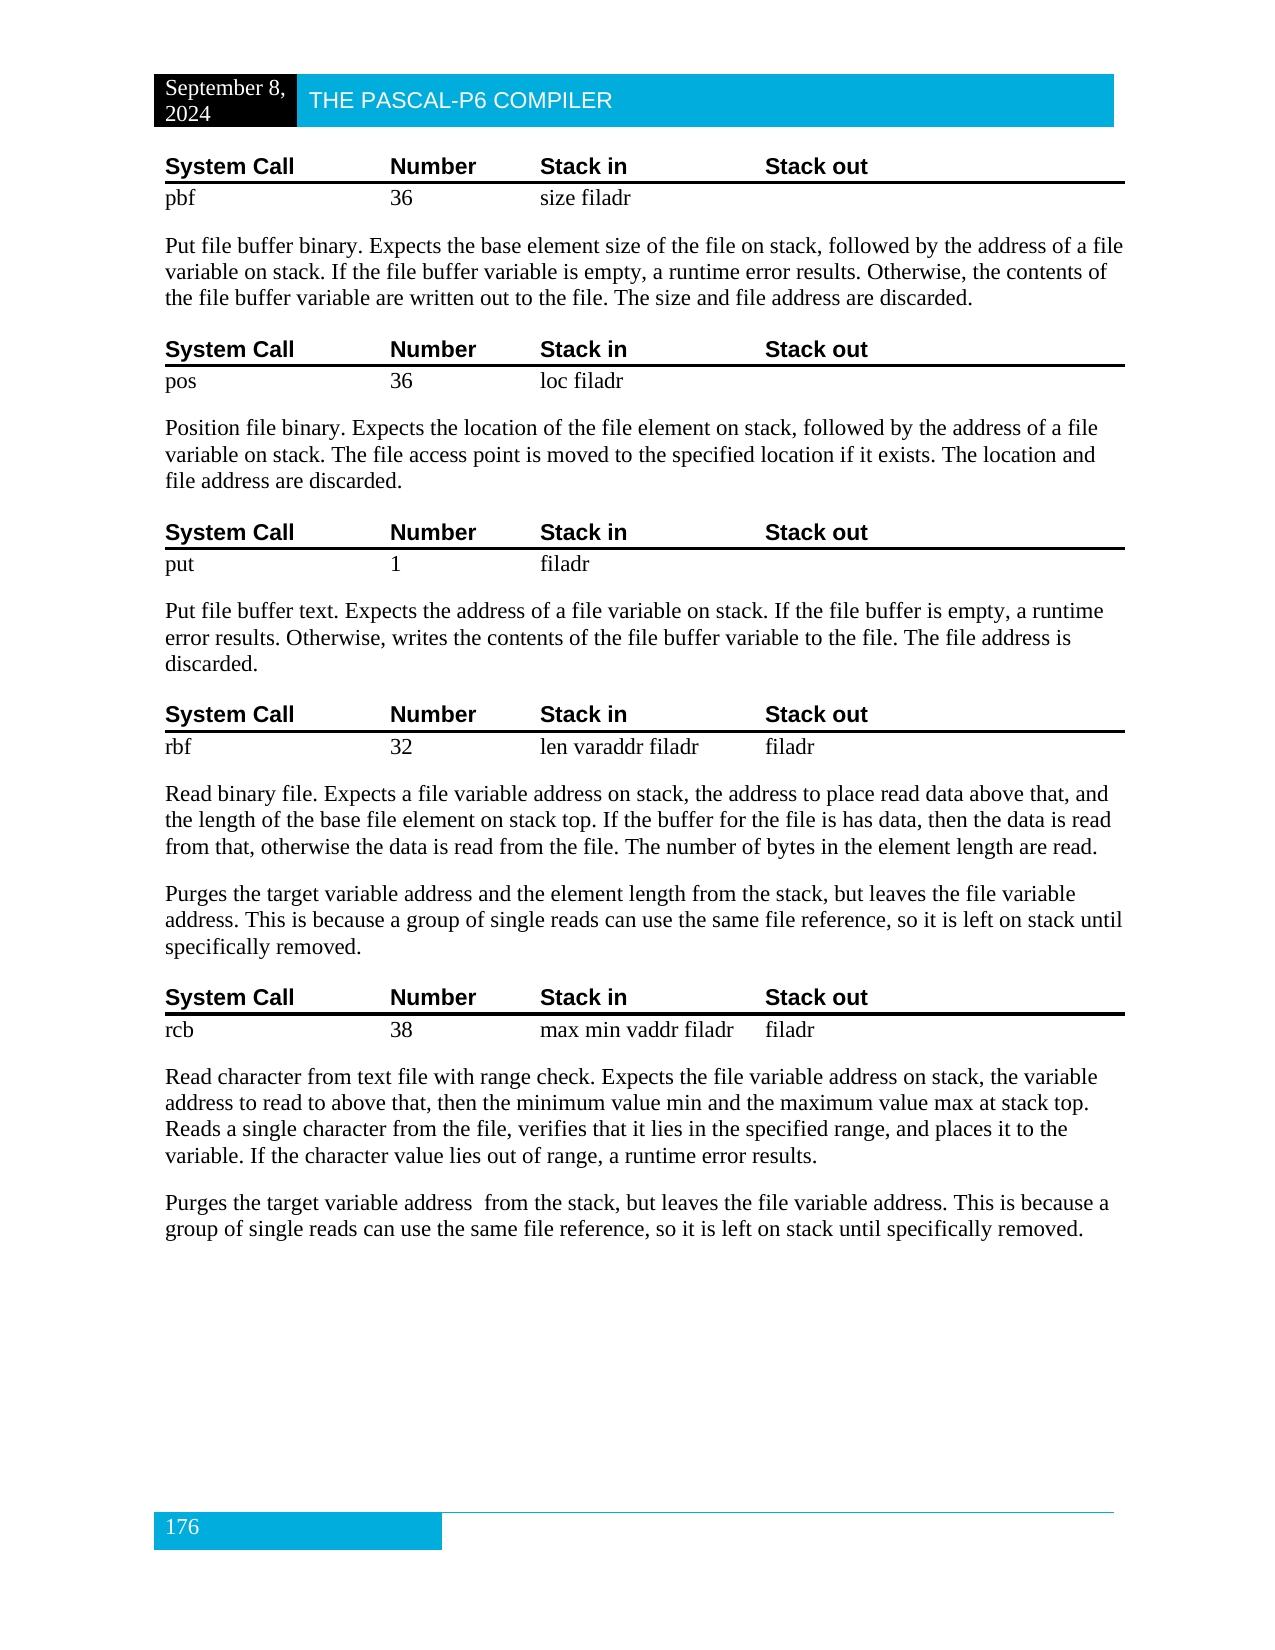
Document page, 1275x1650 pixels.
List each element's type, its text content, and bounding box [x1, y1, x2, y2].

text pos 36 loc filadr [165, 367, 1125, 394]
text put 1 filadr [165, 550, 1125, 576]
text Position file binary. Expects the location of the file element on stack, followed by the address of a file variable on stack. The file access point is moved to the specified location if it exists. The location and file address are discarded. [165, 414, 1125, 493]
text System Call Number Stack in Stack out [165, 701, 1125, 730]
text System Call Number Stack in Stack out [165, 984, 1125, 1012]
text Read character from text file with range check. Expects the file variable address on stack, the variable address to read to above that, then the minimum value min and the maximum value max at stack top. Reads a single character from the file, verifies that it lies in the specified range, and places it to the variable. If the character value lies out of range, a runtime error results. [165, 1063, 1125, 1168]
text Purges the target variable address from the stack, but leaves the file variable address. This is because a group of single reads can use the same file reference, so it is left on stack until specifically removed. [165, 1189, 1125, 1242]
text Purges the target variable address and the element length from the stack, but leaves the file variable address. This is because a group of single reads can use the same file reference, so it is left on stack until specifically removed. [165, 880, 1125, 959]
text rbf 32 len varaddr filadr filadr [165, 733, 1125, 759]
text System Call Number Stack in Stack out [165, 153, 1125, 181]
text pbf 36 size filadr [165, 184, 1125, 211]
text Put file buffer text. Expects the address of a file variable on stack. If the file buffer is empty, a runtime error results. Otherwise, writes the contents of the file buffer variable to the file. The file address is discarded. [165, 597, 1125, 676]
text rcb 38 max min vaddr filadr filadr [165, 1016, 1125, 1042]
text Put file buffer binary. Expects the base element size of the file on stack, followed by the address of a file variable on stack. If the file buffer variable is empty, a runtime error results. Otherwise, the contents of the file buffer variable are written out to the file. The size and file address are discarded. [165, 232, 1125, 311]
text System Call Number Stack in Stack out [165, 336, 1125, 364]
text System Call Number Stack in Stack out [165, 518, 1125, 547]
text Read binary file. Expects a file variable address on stack, the address to place read data above that, and the length of the base file element on stack top. If the buffer for the file is has data, then the data is read from that, otherwise the data is read from the file. The number of bytes in the element length are read. [165, 780, 1125, 859]
